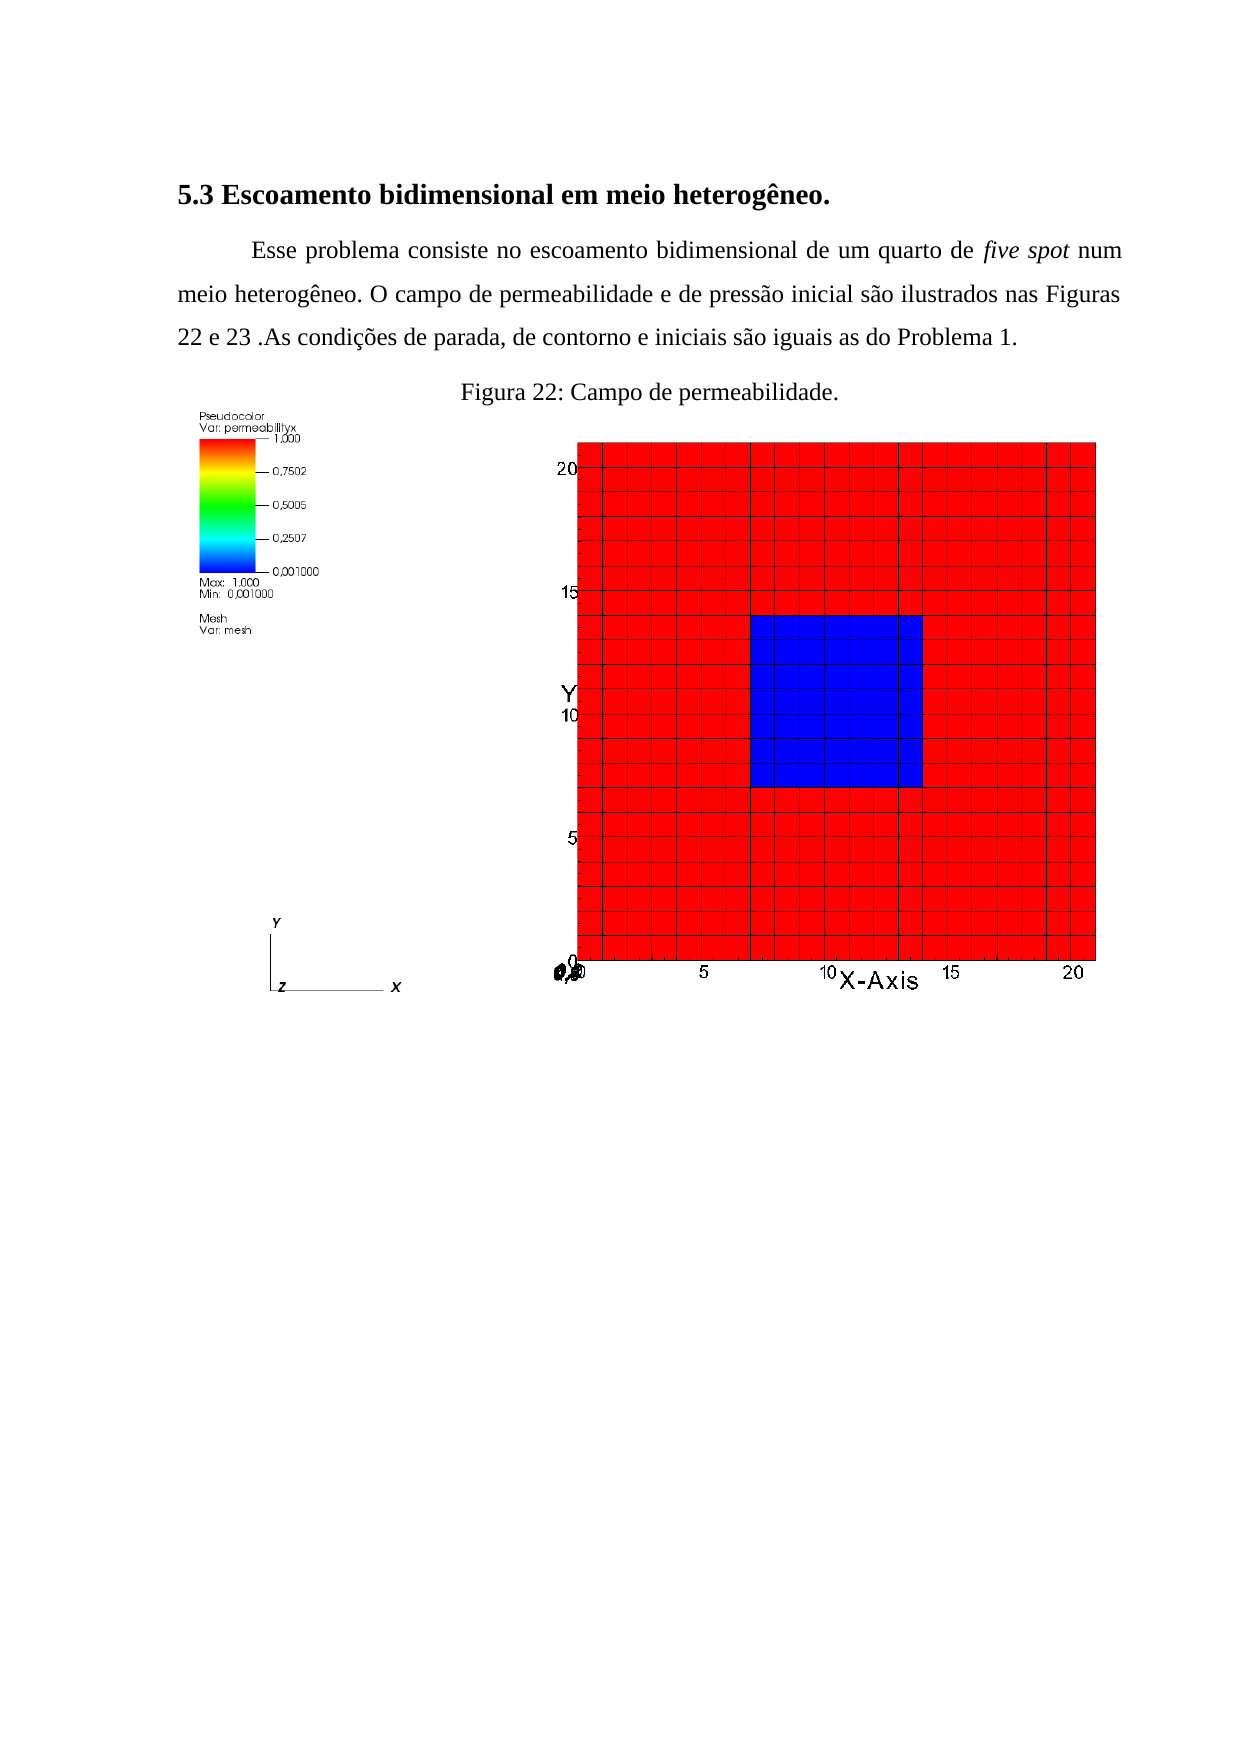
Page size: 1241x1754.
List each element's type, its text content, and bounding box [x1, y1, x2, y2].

subtitle 5.3 Escoamento bidimensional em meio heterogêneo. [177, 177, 1122, 211]
text Esse problema consiste no escoamento bidimensional de um quarto de five spot num meio heterogêneo. O campo de permeabilidade e de pressão inicial são ilustrados nas Figuras 22 e 23 .As condições de parada, de contorno e iniciais são iguais as do Problema 1. [177, 236, 1122, 351]
picture [177, 406, 1123, 1007]
text Figura 22: Campo de permeabilidade. [177, 377, 1122, 406]
